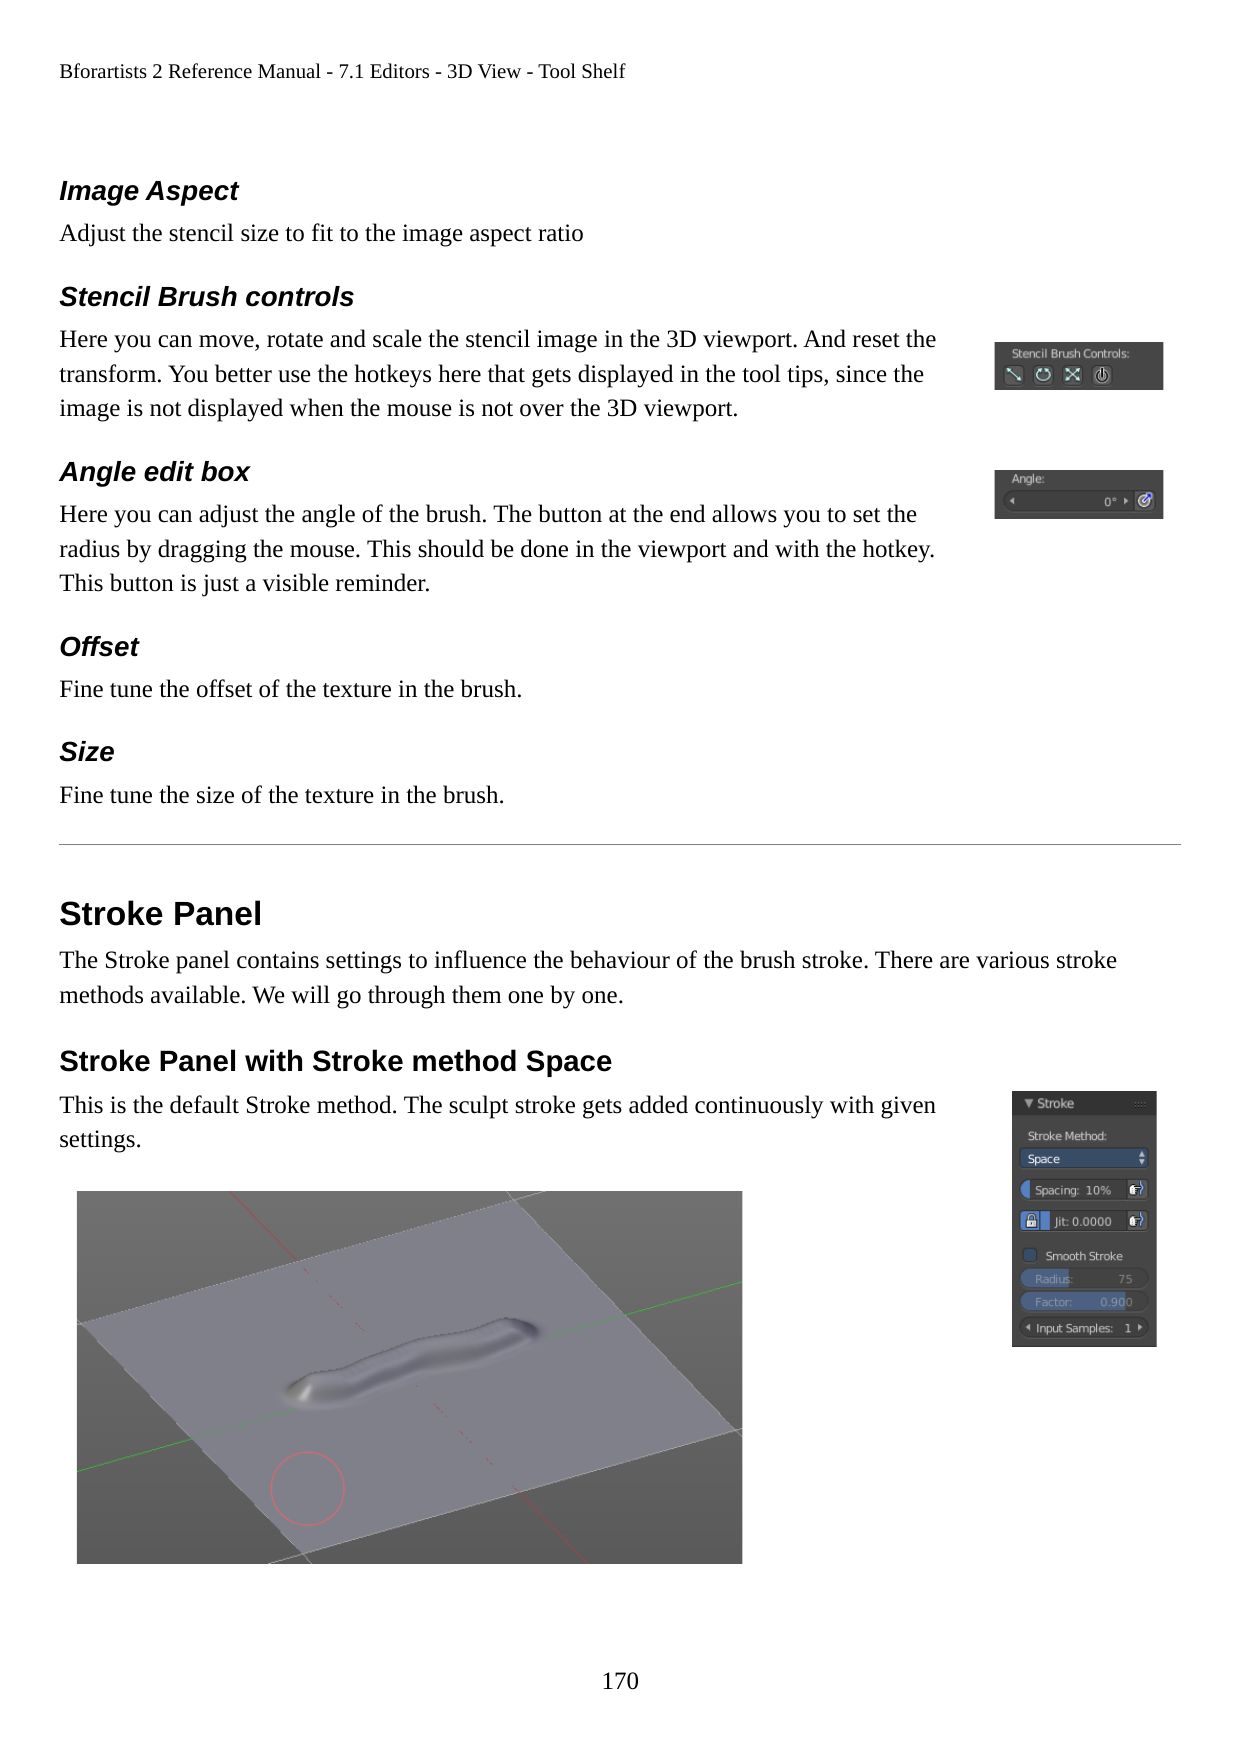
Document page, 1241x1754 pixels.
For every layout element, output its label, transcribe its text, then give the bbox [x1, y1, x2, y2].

picture [994, 342, 1164, 390]
text Fine tune the offset of the texture in the brush. [59, 674, 1181, 703]
subtitle Size [59, 736, 1181, 768]
text Here you can adjust the angle of the brush. The button at the end allows you to set the radius by dragging the mouse. This should be done in the viewport and with the hotkey. This button is just a visible reminder. [59, 499, 1181, 597]
picture [76, 1191, 743, 1564]
picture [1012, 1091, 1157, 1347]
subtitle Image Aspect [59, 174, 1181, 206]
text This is the default Stroke method. The sculpt stroke gets added continuously with given settings. [59, 1090, 1181, 1153]
picture [994, 470, 1164, 519]
subtitle Stroke Panel with Stroke method Space [59, 1043, 1181, 1077]
text Adjust the stencil size to fit to the image aspect ratio [59, 218, 1181, 247]
text Fine tune the size of the texture in the brush. [59, 780, 1181, 809]
subtitle Stencil Brush controls [59, 280, 1181, 312]
text The Stroke panel contains settings to influence the behaviour of the brush stroke. There are various stroke methods available. We will go through them one by one. [59, 945, 1181, 1009]
subtitle Offset [59, 630, 1181, 662]
text Here you can move, rotate and scale the stencil image in the 3D viewport. And reset the transform. You better use the hotkeys here that gets displayed in the tool tips, since the image is not displayed when the mouse is not over the 3D viewport. [59, 324, 1181, 422]
subtitle Stroke Panel [59, 894, 1181, 933]
subtitle Angle edit box [59, 455, 1181, 487]
